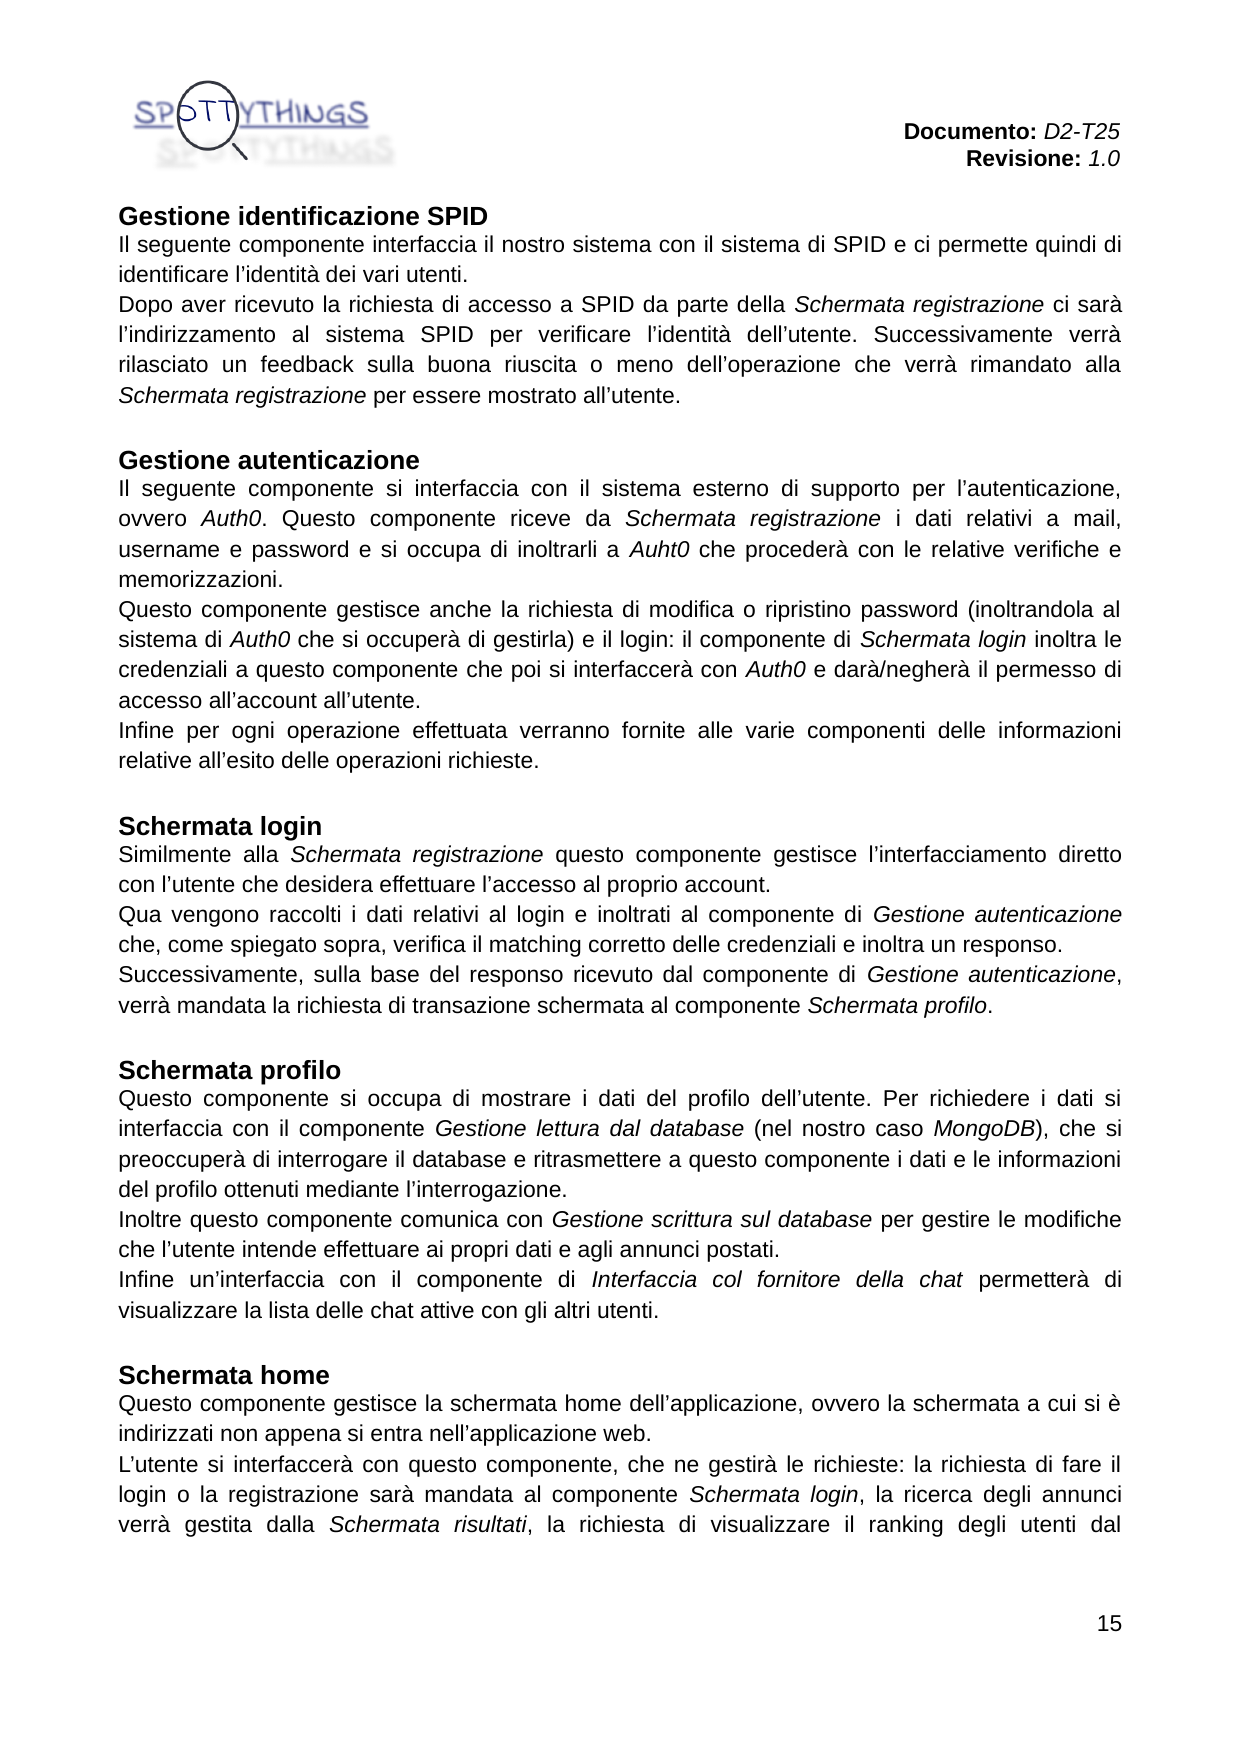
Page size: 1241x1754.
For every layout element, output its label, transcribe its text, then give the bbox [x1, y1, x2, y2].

text Inoltre questo componente comunica con Gestione scrittura sul database per gestire le modifiche che l’utente intende effettuare ai propri dati e agli annunci postati. [118, 1206, 1122, 1262]
text Il seguente componente interfaccia il nostro sistema con il sistema di SPID e ci permette quindi di identificare l’identità dei vari utenti. [118, 231, 1122, 287]
text Dopo aver ricevuto la richiesta di accesso a SPID da parte della Schermata registrazione ci sarà l’indirizzamento al sistema SPID per verificare l’identità dell’utente. Successivamente verrà rilasciato un feedback sulla buona riuscita o meno dell’operazione che verrà rimandato alla Schermata registrazione per essere mostrato all’utente. [118, 291, 1122, 408]
picture [123, 73, 399, 187]
text Questo componente si occupa di mostrare i dati del profilo dell’utente. Per richiedere i dati si interfaccia con il componente Gestione lettura dal database (nel nostro caso MongoDB), che si preoccuperà di interrogare il database e ritrasmettere a questo componente i dati e le informazioni del profilo ottenuti mediante l’interrogazione. [118, 1085, 1122, 1202]
subtitle Gestione identificazione SPID [118, 200, 1122, 231]
text Questo componente gestisce la schermata home dell’applicazione, ovvero la schermata a cui si è indirizzati non appena si entra nell’applicazione web. [118, 1390, 1122, 1447]
text Successivamente, sulla base del responso ricevuto dal componente di Gestione autenticazione, verrà mandata la richiesta di transazione schermata al componente Schermata profilo. [118, 961, 1122, 1018]
text Il seguente componente si interfaccia con il sistema esterno di supporto per l’autenticazione, ovvero Auth0. Questo componente riceve da Schermata registrazione i dati relativi a mail, username e password e si occupa di inoltrarli a Auht0 che procederà con le relative verifiche e memorizzazioni. [118, 475, 1122, 592]
text Qua vengono raccolti i dati relativi al login e inoltrati al componente di Gestione autenticazione che, come spiegato sopra, verifica il matching corretto delle credenziali e inoltra un responso. [118, 901, 1122, 957]
text Infine un’interfaccia con il componente di Interfaccia col fornitore della chat permetterà di visualizzare la lista delle chat attive con gli altri utenti. [118, 1266, 1122, 1323]
text Questo componente gestisce anche la richiesta di modifica o ripristino password (inoltrandola al sistema di Auth0 che si occuperà di gestirla) e il login: il componente di Schermata login inoltra le credenziali a questo componente che poi si interfaccerà con Auth0 e darà/negherà il permesso di accesso all’account all’utente. [118, 596, 1122, 713]
subtitle Schermata home [118, 1360, 1122, 1390]
text Similmente alla Schermata registrazione questo componente gestisce l’interfacciamento diretto con l’utente che desidera effettuare l’accesso al proprio account. [118, 841, 1122, 897]
subtitle Gestione autenticazione [118, 445, 1122, 475]
subtitle Schermata login [118, 810, 1122, 841]
subtitle Schermata profilo [118, 1055, 1122, 1085]
text L’utente si interfaccerà con questo componente, che ne gestirà le richieste: la richiesta di fare il login o la registrazione sarà mandata al componente Schermata login, la ricerca degli annunci verrà gestita dalla Schermata risultati, la richiesta di visualizzare il ranking degli utenti dal [118, 1451, 1122, 1537]
text Infine per ogni operazione effettuata verranno fornite alle varie componenti delle informazioni relative all’esito delle operazioni richieste. [118, 717, 1122, 773]
